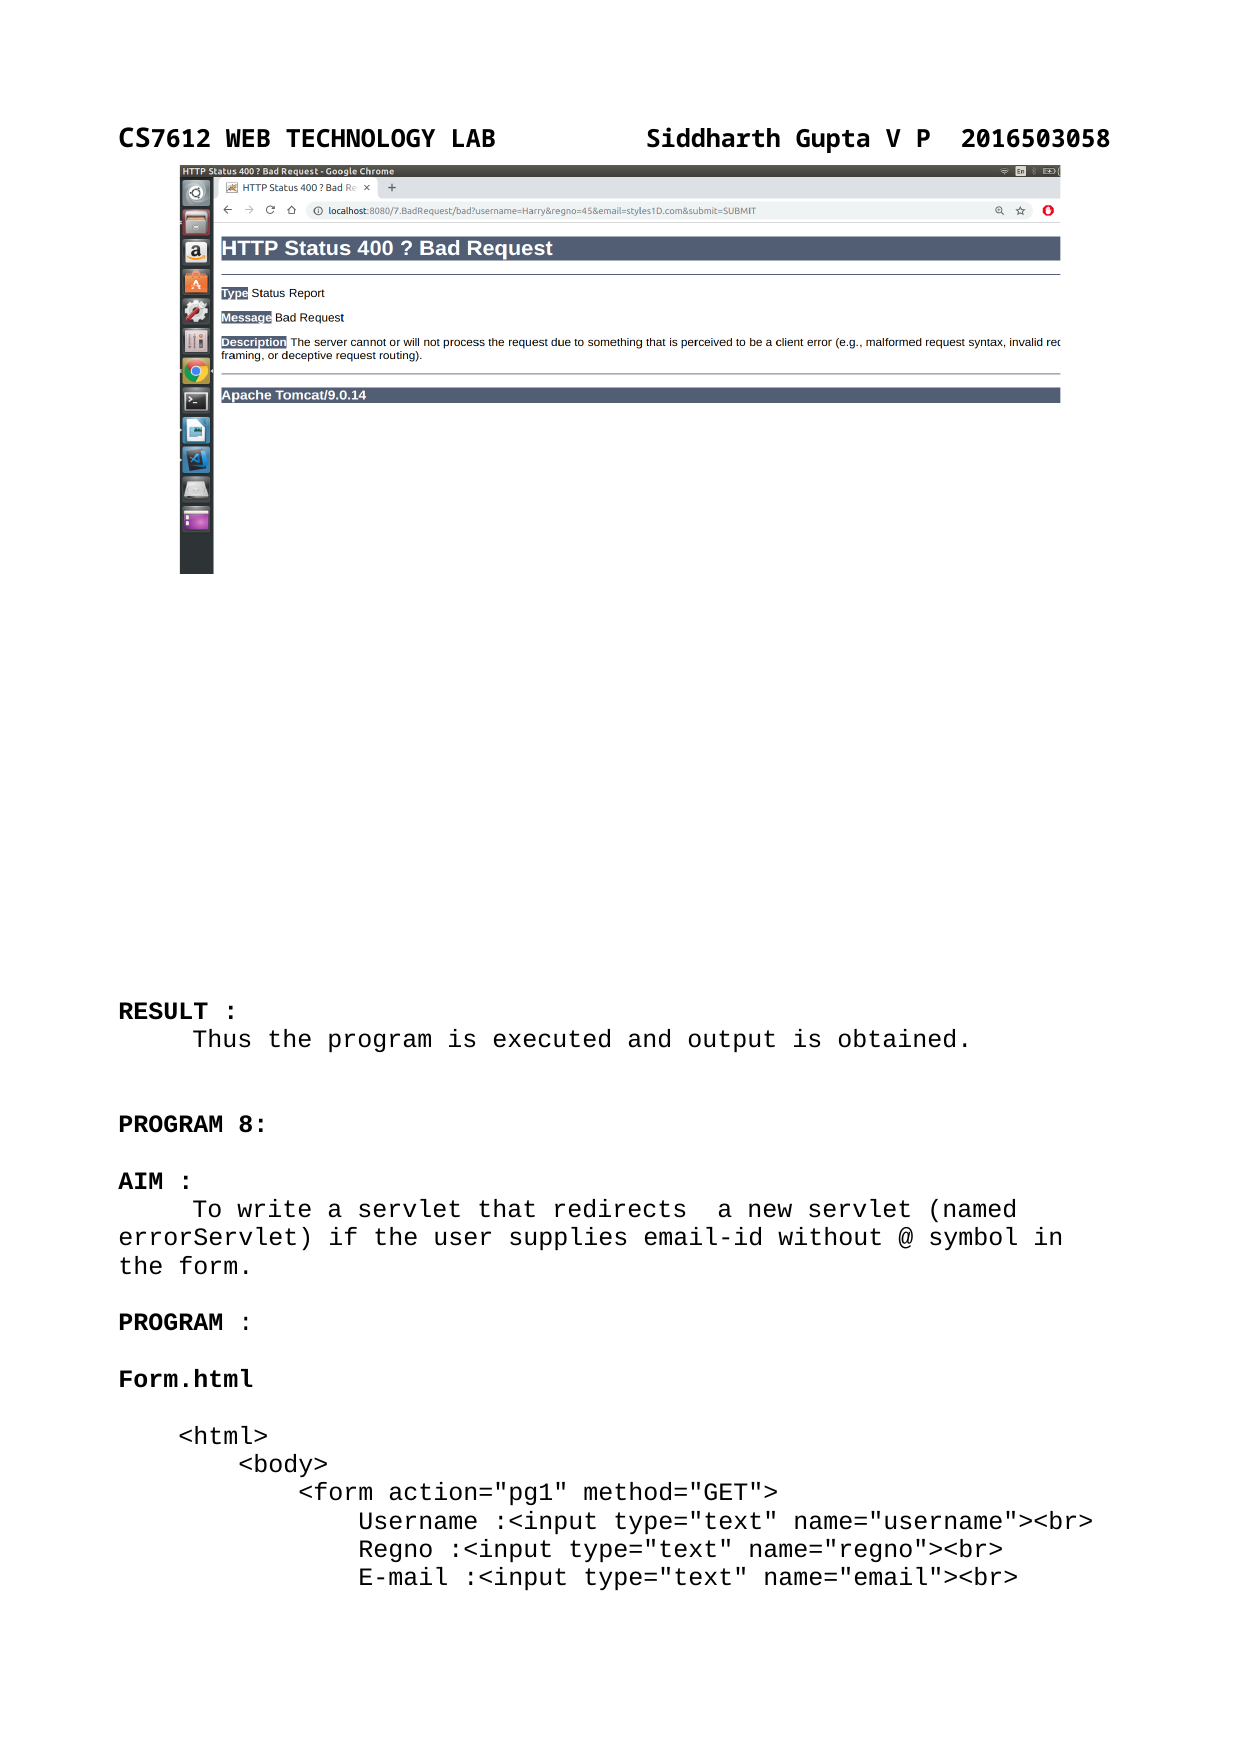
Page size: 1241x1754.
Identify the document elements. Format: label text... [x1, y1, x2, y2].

text Form.html [118, 1367, 1122, 1395]
text <html> [118, 1423, 1122, 1452]
text PROGRAM : [118, 1310, 1122, 1338]
text Regno :<input type="text" name="regno"><br> [118, 1537, 1122, 1565]
text <body> [118, 1452, 1122, 1480]
text AIM : [118, 1168, 1122, 1197]
text RESULT : [118, 998, 1122, 1027]
text Username :<input type="text" name="username"><br> [118, 1508, 1122, 1537]
text E-mail :<input type="text" name="email"><br> [118, 1565, 1122, 1593]
text PROGRAM 8: [118, 1112, 1122, 1140]
picture [179, 165, 1061, 574]
text To write a servlet that redirects a new servlet (named errorServlet) if the user supplies email-id without @ symbol in the form. [118, 1197, 1122, 1282]
text <form action="pg1" method="GET"> [118, 1480, 1122, 1508]
text Thus the program is executed and output is obtained. [118, 1027, 1122, 1055]
